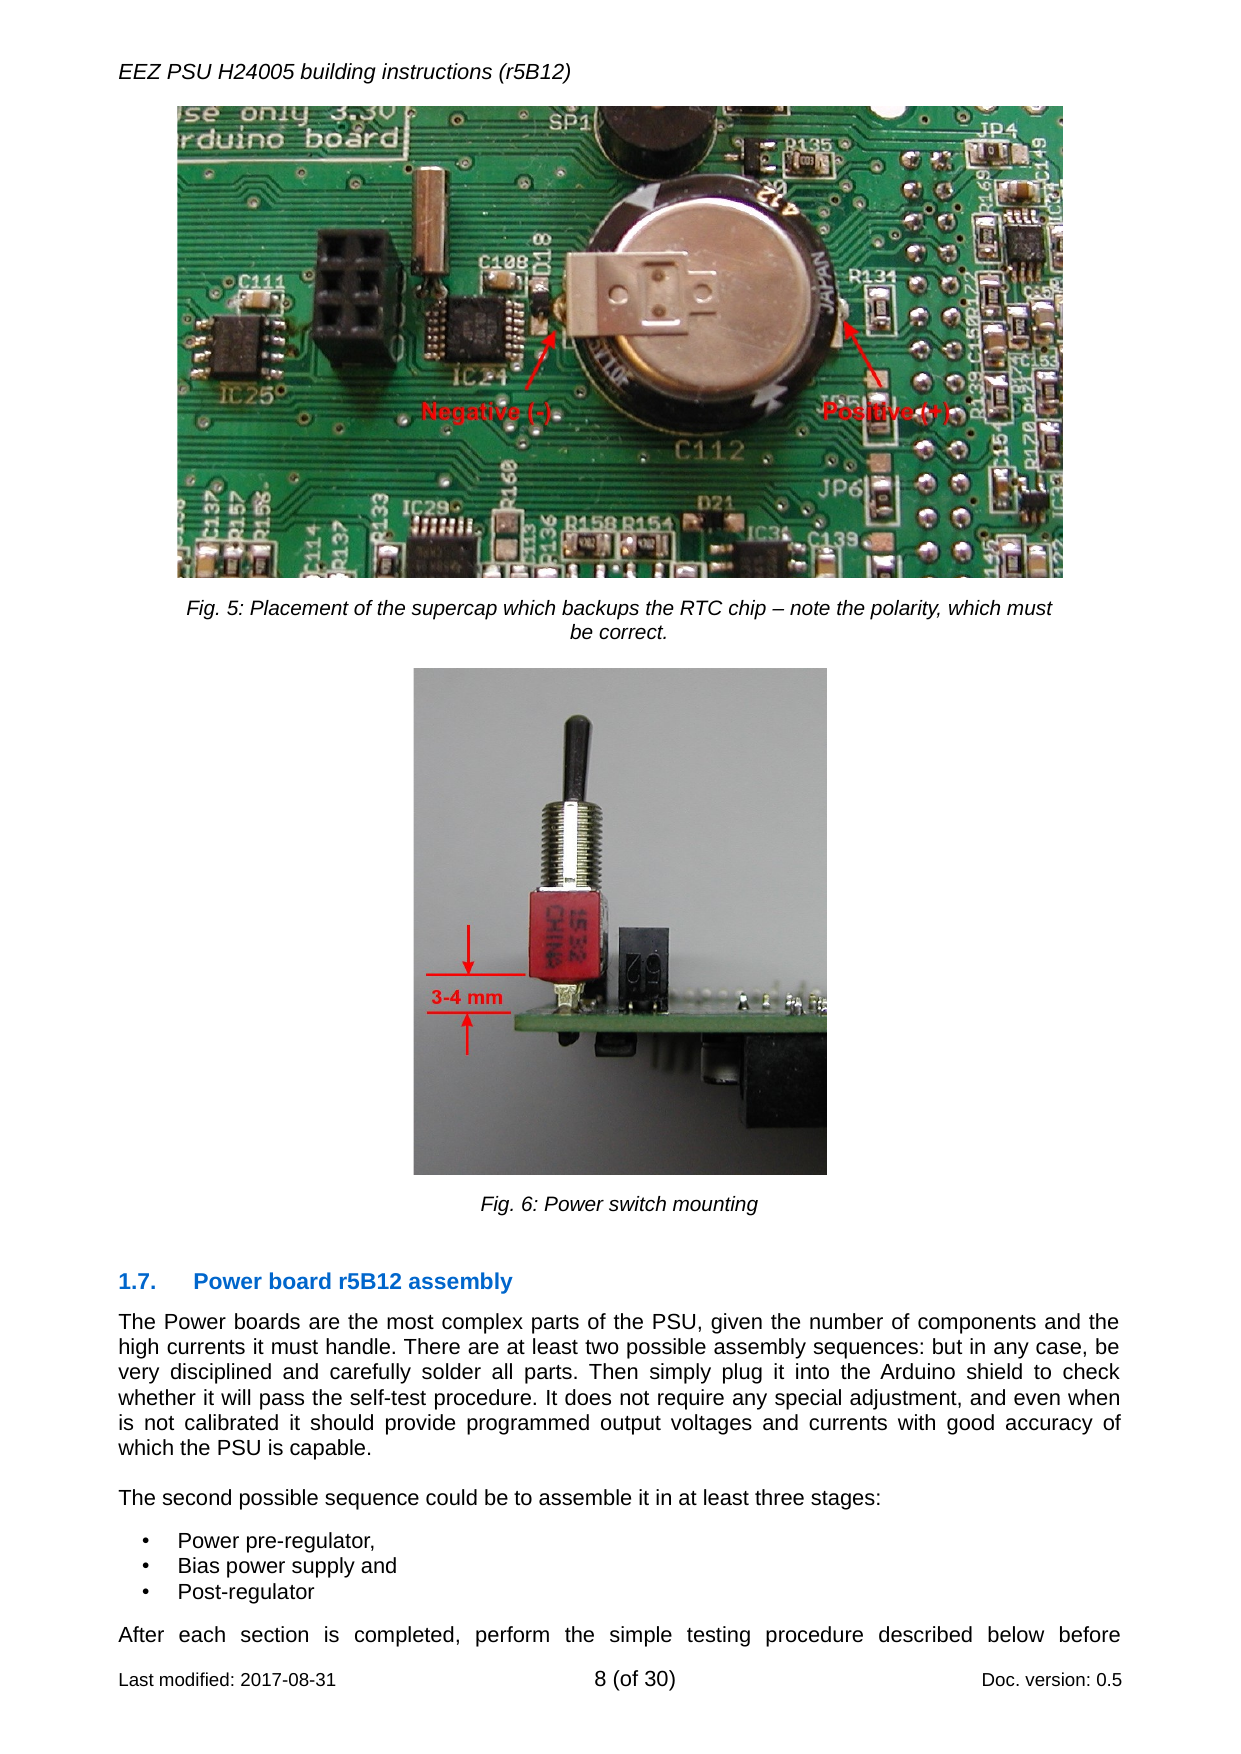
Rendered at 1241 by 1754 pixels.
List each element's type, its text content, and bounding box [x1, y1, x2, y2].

text The second possible sequence could be to assemble it in at least three stages: [118, 1485, 1122, 1510]
text After each section is completed, perform the simple testing procedure described below before [118, 1621, 1122, 1647]
text Fig. 5: Placement of the supercap which backups the RTC chip – note the polarity, which must be correct. [177, 578, 1063, 644]
picture [413, 668, 827, 1175]
list Post-regulator [142, 1578, 1110, 1604]
text The Power boards are the most complex parts of the PSU, given the number of components and the high currents it must handle. There are at least two possible assembly sequences: but in any case, be very disciplined and carefully solder all parts. Then simply plug it into the Arduino shield to check whether it will pass the self-test procedure. It does not require any special adjustment, and even when is not calibrated it should provide programmed output voltages and currents with good accuracy of which the PSU is capable. [118, 1309, 1122, 1460]
text Fig. 6: Power switch mounting [413, 1175, 827, 1216]
list Power pre-regulator, [142, 1528, 1110, 1553]
list Bias power supply and [142, 1553, 1110, 1578]
subtitle Power board r5B12 assembly [118, 1268, 1122, 1294]
picture [177, 106, 1063, 578]
